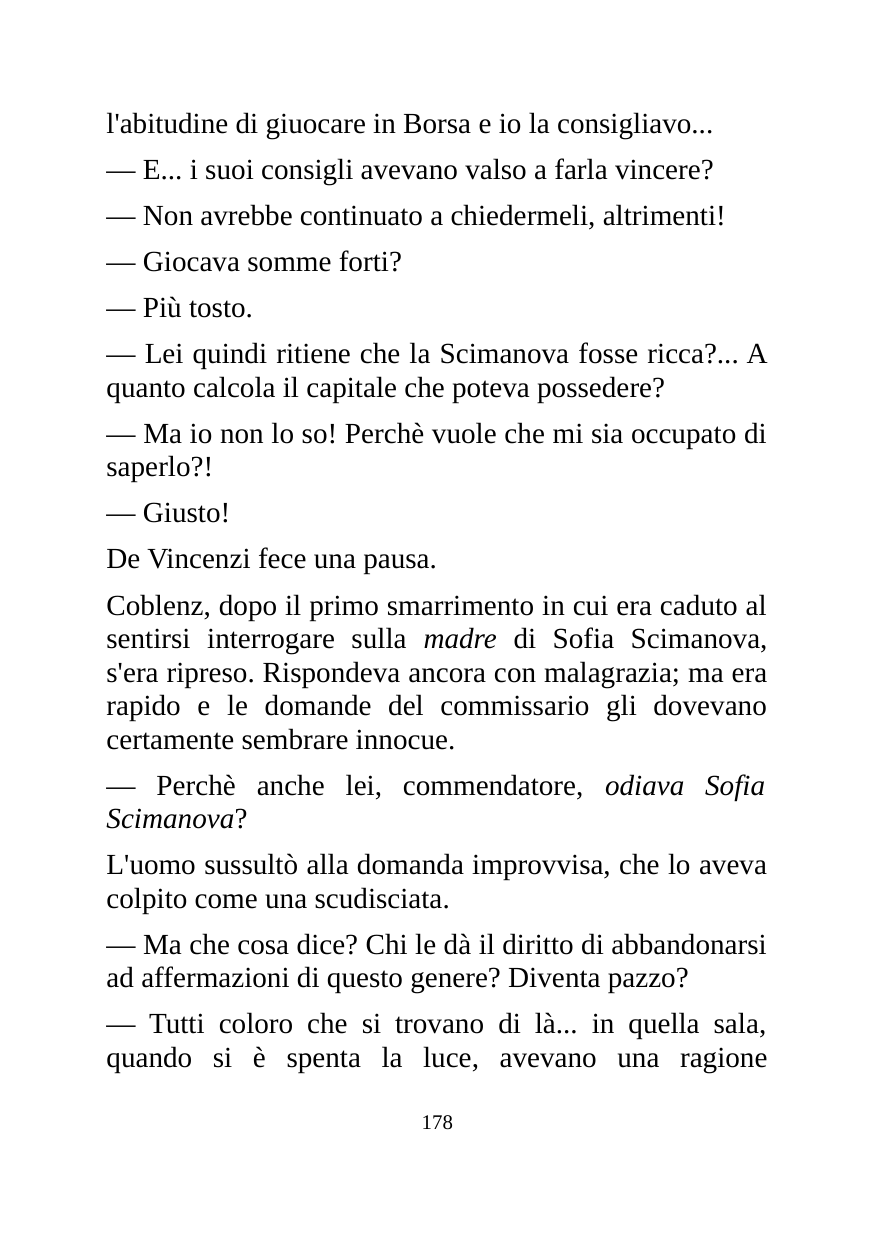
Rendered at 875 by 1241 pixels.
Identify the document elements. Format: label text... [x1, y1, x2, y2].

text L'uomo sussultò alla domanda improvvisa, che lo aveva colpito come una scudisciata. [106, 847, 768, 914]
text — Giusto! [106, 496, 768, 529]
text l'abitudine di giuocare in Borsa e io la consigliavo... [106, 106, 768, 140]
text — Perchè anche lei, commendatore, odiava Sofia Scimanova? [106, 768, 768, 835]
text — Giocava somme forti? [106, 244, 768, 278]
text Coblenz, dopo il primo smarrimento in cui era caduto al sentirsi interrogare sulla madre di Sofia Scimanova, s'era ripreso. Rispondeva ancora con malagrazia; ma era rapido e le domande del commissario gli dovevano certamente sembrare innocue. [106, 588, 768, 755]
text — Ma io non lo so! Perchè vuole che mi sia occupato di saperlo?! [106, 416, 768, 483]
text — Lei quindi ritiene che la Scimanova fosse ricca?... A quanto calcola il capitale che poteva possedere? [106, 336, 768, 403]
text — Più tosto. [106, 290, 768, 324]
text — Non avrebbe continuato a chiedermeli, altrimenti! [106, 198, 768, 232]
text De Vincenzi fece una pausa. [106, 542, 768, 575]
text — Ma che cosa dice? Chi le dà il diritto di abbandonarsi ad affermazioni di questo genere? Diventa pazzo? [106, 927, 768, 994]
text — E... i suoi consigli avevano valso a farla vincere? [106, 152, 768, 186]
text — Tutti coloro che si trovano di là... in quella sala, quando si è spenta la luce, avevano una ragione [106, 1007, 768, 1074]
